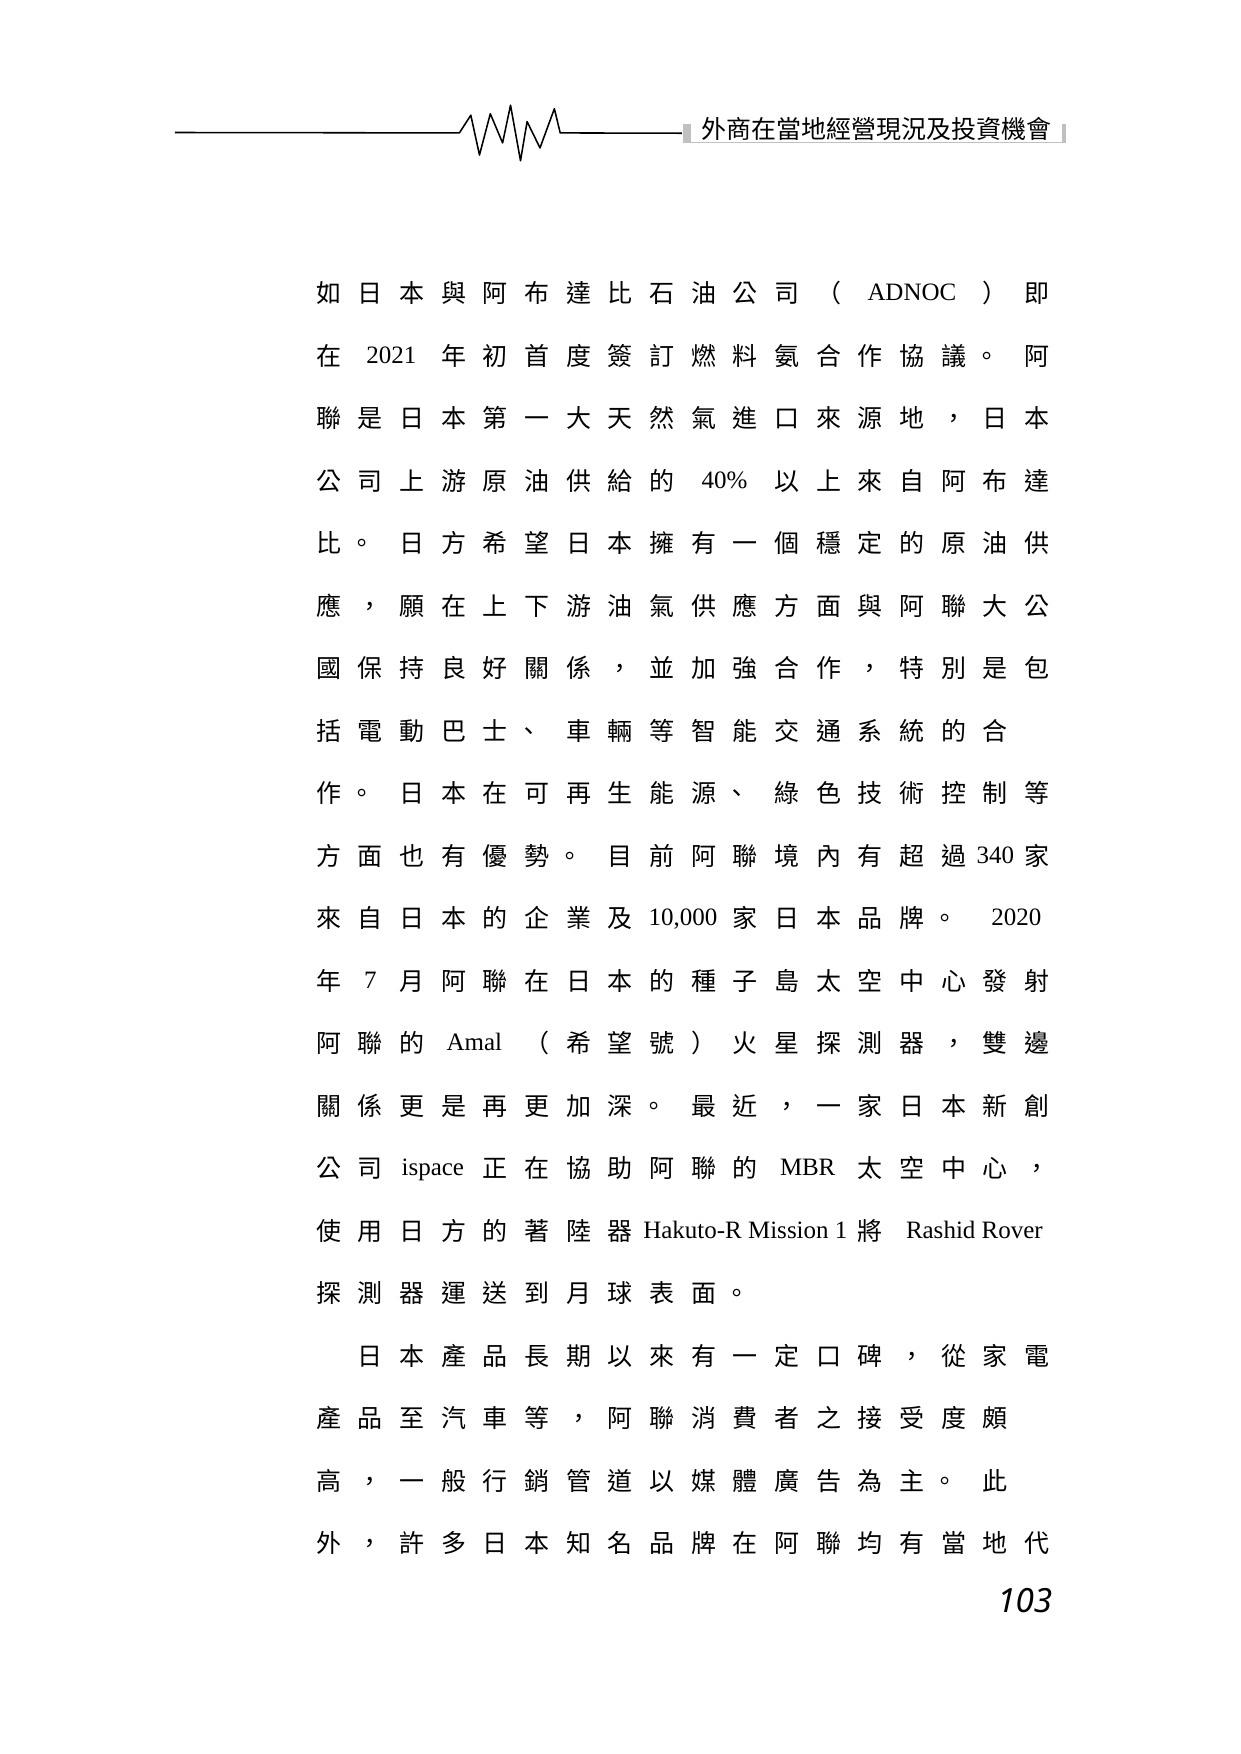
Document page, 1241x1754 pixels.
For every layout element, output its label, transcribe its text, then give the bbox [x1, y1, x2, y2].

text 日本產品長期以來有一定口碑，從家電產品至汽車等，阿聯消費者之接受度頗高，一般行銷管道以媒體廣告為主。此外，許多日本知名品牌在阿聯均有當地代 [281, 1313, 1058, 1563]
text 如日本與阿布達比石油公司（ADNOC）即在2021年初首度簽訂燃料氨合作協議。阿聯是日本第一大天然氣進口來源地，日本公司上游原油供給的40%以上來自阿布達比。日方希望日本擁有一個穩定的原油供應，願在上下游油氣供應方面與阿聯大公國保持良好關係，並加強合作，特別是包括電動巴士、車輛等智能交通系統的合作。日本在可再生能源、綠色技術控制等方面也有優勢。目前阿聯境內有超過340家來自日本的企業及10,000家日本品牌。2020年7月阿聯在日本的種子島太空中心發射阿聯的Amal（希望號）火星探測器，雙邊關係更是再更加深。最近，一家日本新創公司ispace正在協助阿聯的MBR太空中心，使用日方的著陸器Hakuto-R Mission 1將Rashid Rover探測器運送到月球表面。 [281, 250, 1058, 1313]
